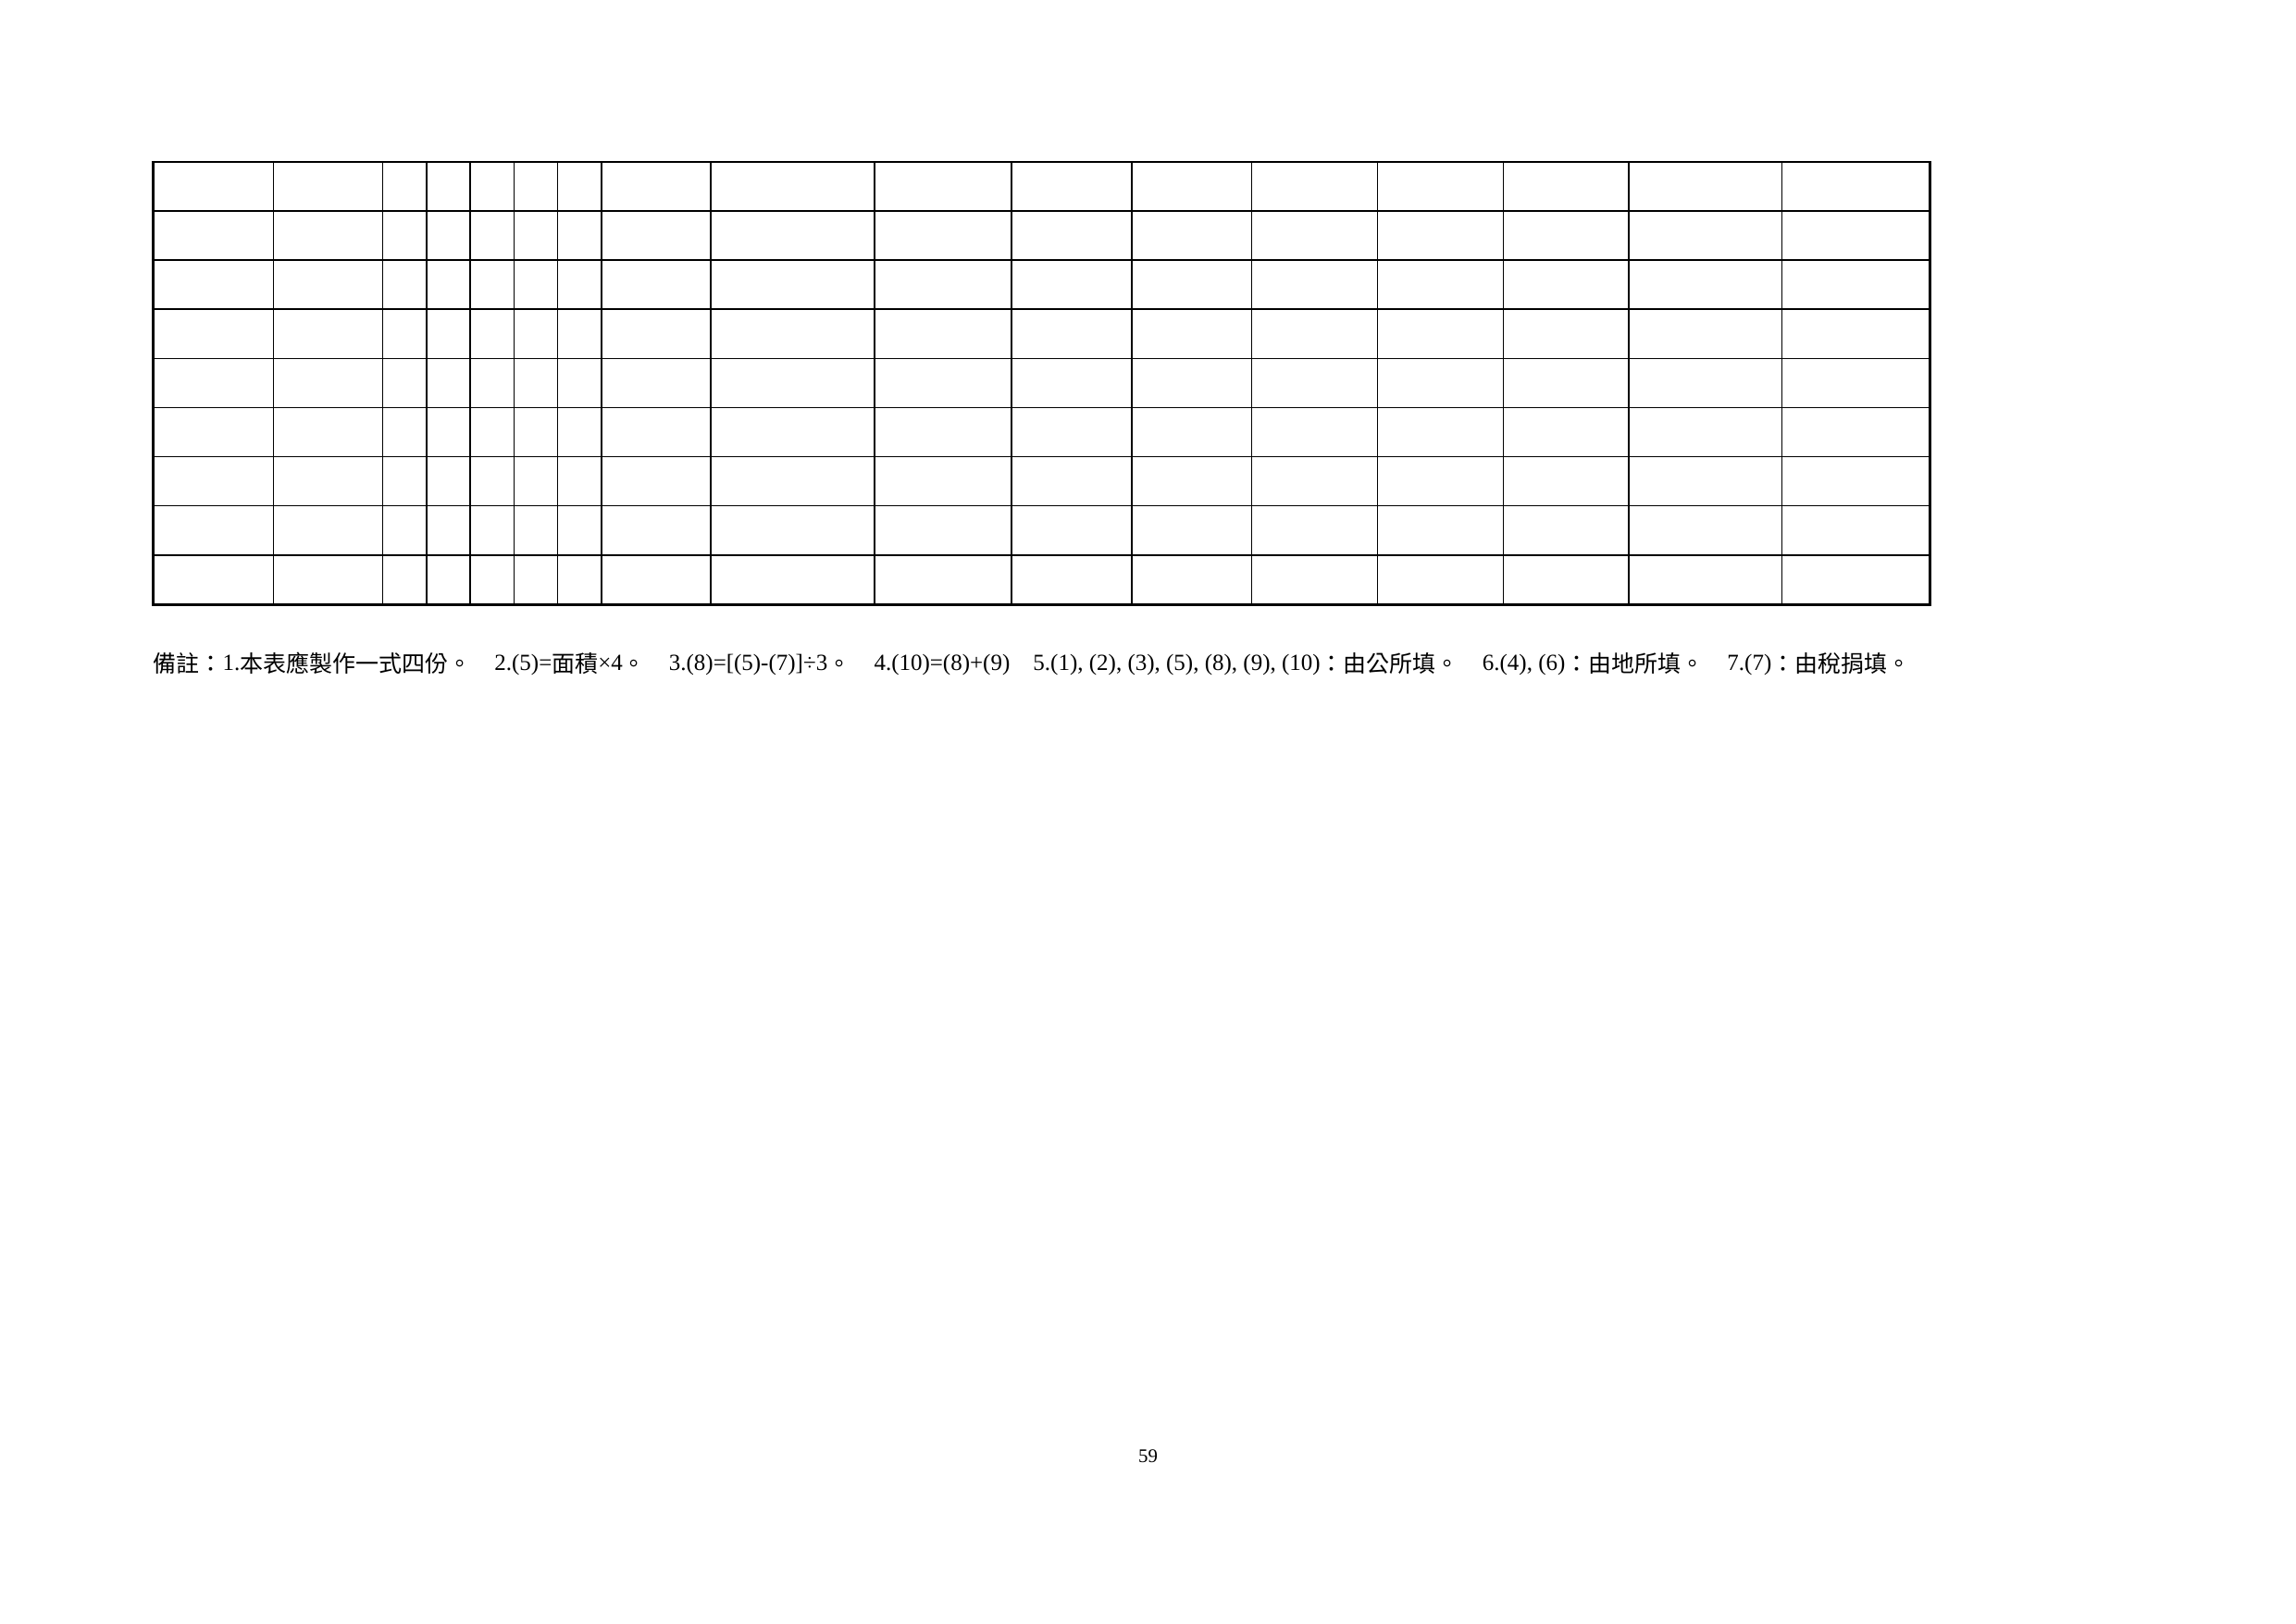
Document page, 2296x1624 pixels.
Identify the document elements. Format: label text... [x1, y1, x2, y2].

table_cell [515, 506, 557, 554]
table_cell [602, 261, 710, 308]
table_cell [875, 261, 1011, 308]
table_cell [1252, 408, 1377, 456]
table_cell [274, 506, 382, 554]
table_cell [1378, 261, 1503, 308]
table_cell [1378, 212, 1503, 259]
table_cell [471, 212, 514, 259]
table_cell [558, 457, 601, 505]
table_cell [712, 310, 874, 357]
table_cell [602, 163, 710, 210]
table_cell [602, 212, 710, 259]
table_cell [1782, 212, 1929, 259]
table_cell [471, 457, 514, 505]
table_cell [471, 359, 514, 406]
table_cell [1012, 163, 1131, 210]
table_cell [515, 556, 557, 603]
table_cell [1012, 506, 1131, 554]
table_cell [1630, 261, 1781, 308]
table_cell [1504, 408, 1628, 456]
table_cell [155, 457, 273, 505]
table_cell [383, 359, 426, 406]
table_cell [875, 457, 1011, 505]
table_cell [515, 163, 557, 210]
table_cell [558, 261, 601, 308]
table_cell [712, 163, 874, 210]
table_cell [383, 163, 426, 210]
table_cell [1630, 163, 1781, 210]
table_cell [875, 310, 1011, 357]
table_cell [1133, 212, 1251, 259]
table_cell [875, 556, 1011, 603]
table_cell [1133, 556, 1251, 603]
table_cell [274, 457, 382, 505]
table_cell [1782, 261, 1929, 308]
table_cell [712, 212, 874, 259]
table_cell [1012, 359, 1131, 406]
table_cell [602, 359, 710, 406]
table_cell [1378, 506, 1503, 554]
table_cell [602, 408, 710, 456]
table_cell [1252, 310, 1377, 357]
table_cell [558, 359, 601, 406]
table_cell [383, 212, 426, 259]
table_cell [1133, 506, 1251, 554]
table_cell [515, 310, 557, 357]
table_cell [274, 163, 382, 210]
table_cell [875, 212, 1011, 259]
table_cell [1133, 163, 1251, 210]
table_cell [1012, 261, 1131, 308]
table_cell [602, 310, 710, 357]
table_cell [428, 261, 469, 308]
table_cell [428, 408, 469, 456]
table_cell [1133, 457, 1251, 505]
table_cell [155, 163, 273, 210]
table_cell [1630, 457, 1781, 505]
table_cell [428, 359, 469, 406]
table_cell [712, 408, 874, 456]
table_cell [875, 408, 1011, 456]
table_cell [1630, 212, 1781, 259]
table_cell [712, 261, 874, 308]
table_cell [383, 556, 426, 603]
table_cell [383, 261, 426, 308]
table_cell [515, 261, 557, 308]
table_cell [1782, 408, 1929, 456]
table_cell [383, 457, 426, 505]
table_cell [1133, 310, 1251, 357]
table_cell [712, 556, 874, 603]
table_cell [1782, 310, 1929, 357]
table_cell [1630, 310, 1781, 357]
table_cell [155, 310, 273, 357]
table_cell [1252, 212, 1377, 259]
table_cell [471, 506, 514, 554]
table_cell [274, 261, 382, 308]
table_cell [1504, 261, 1628, 308]
table_cell [558, 506, 601, 554]
table_cell [602, 457, 710, 505]
table_cell [1378, 556, 1503, 603]
table_cell [558, 556, 601, 603]
table_cell [1504, 212, 1628, 259]
table_cell [471, 163, 514, 210]
table_cell [274, 556, 382, 603]
table_cell [1252, 556, 1377, 603]
table_cell [1378, 457, 1503, 505]
table_cell [383, 506, 426, 554]
table_cell [471, 408, 514, 456]
table_cell [558, 408, 601, 456]
table_cell [515, 212, 557, 259]
table_cell [155, 212, 273, 259]
table_cell [155, 506, 273, 554]
table_cell [1378, 163, 1503, 210]
table_cell [1252, 163, 1377, 210]
table_cell [602, 506, 710, 554]
table_cell [1378, 359, 1503, 406]
table_cell [1782, 506, 1929, 554]
table_cell [875, 163, 1011, 210]
table_cell [1012, 408, 1131, 456]
table_cell [875, 359, 1011, 406]
table_cell [1782, 359, 1929, 406]
table_cell [155, 359, 273, 406]
table_cell [274, 310, 382, 357]
table_cell [1782, 556, 1929, 603]
table_cell [1378, 408, 1503, 456]
table_cell [1378, 310, 1503, 357]
table_cell [428, 556, 469, 603]
table_cell [875, 506, 1011, 554]
table_cell [1133, 359, 1251, 406]
table_cell [1504, 310, 1628, 357]
table_cell [428, 506, 469, 554]
table_cell [558, 310, 601, 357]
table_cell [515, 359, 557, 406]
table_cell [1252, 261, 1377, 308]
table_cell [471, 310, 514, 357]
table_cell [471, 556, 514, 603]
table_cell [1252, 506, 1377, 554]
table_cell [515, 408, 557, 456]
table_cell [1012, 212, 1131, 259]
table_cell [383, 310, 426, 357]
table_cell [274, 359, 382, 406]
table_cell [155, 556, 273, 603]
table_cell [274, 408, 382, 456]
table_cell [1012, 556, 1131, 603]
table_cell [1630, 408, 1781, 456]
table_cell [428, 163, 469, 210]
table_cell [712, 359, 874, 406]
table_cell [1012, 310, 1131, 357]
table_cell [1504, 163, 1628, 210]
table_cell [602, 556, 710, 603]
table_cell [155, 261, 273, 308]
table_cell [428, 457, 469, 505]
table_cell [712, 457, 874, 505]
table_cell [1504, 506, 1628, 554]
table_cell [558, 163, 601, 210]
table_cell [155, 408, 273, 456]
table_cell [1630, 359, 1781, 406]
table_cell [1252, 359, 1377, 406]
table_cell [383, 408, 426, 456]
table_cell [428, 212, 469, 259]
table_cell [515, 457, 557, 505]
table_cell [1630, 556, 1781, 603]
table_cell [274, 212, 382, 259]
table_cell [1133, 408, 1251, 456]
table_cell [1782, 163, 1929, 210]
table_cell [1012, 457, 1131, 505]
table_cell [428, 310, 469, 357]
table_cell [1782, 457, 1929, 505]
table_cell [1504, 359, 1628, 406]
table_cell [1504, 457, 1628, 505]
table_cell [471, 261, 514, 308]
table_cell [1252, 457, 1377, 505]
table_cell [1133, 261, 1251, 308]
table_cell [1630, 506, 1781, 554]
table_cell [1504, 556, 1628, 603]
table_cell [558, 212, 601, 259]
text 備註：1.本表應製作一式四份。 2.(5)=面積×4。 3.(8)=[(5)-(7)]÷3。 4.(10)=(8)+(9) 5.(1), (2), (3), (5), (8), (9), (10)：由公所填。 6.(4), (6)：由地所填。 7.(7)：由稅捐填。 [153, 624, 2142, 681]
table_cell [712, 506, 874, 554]
